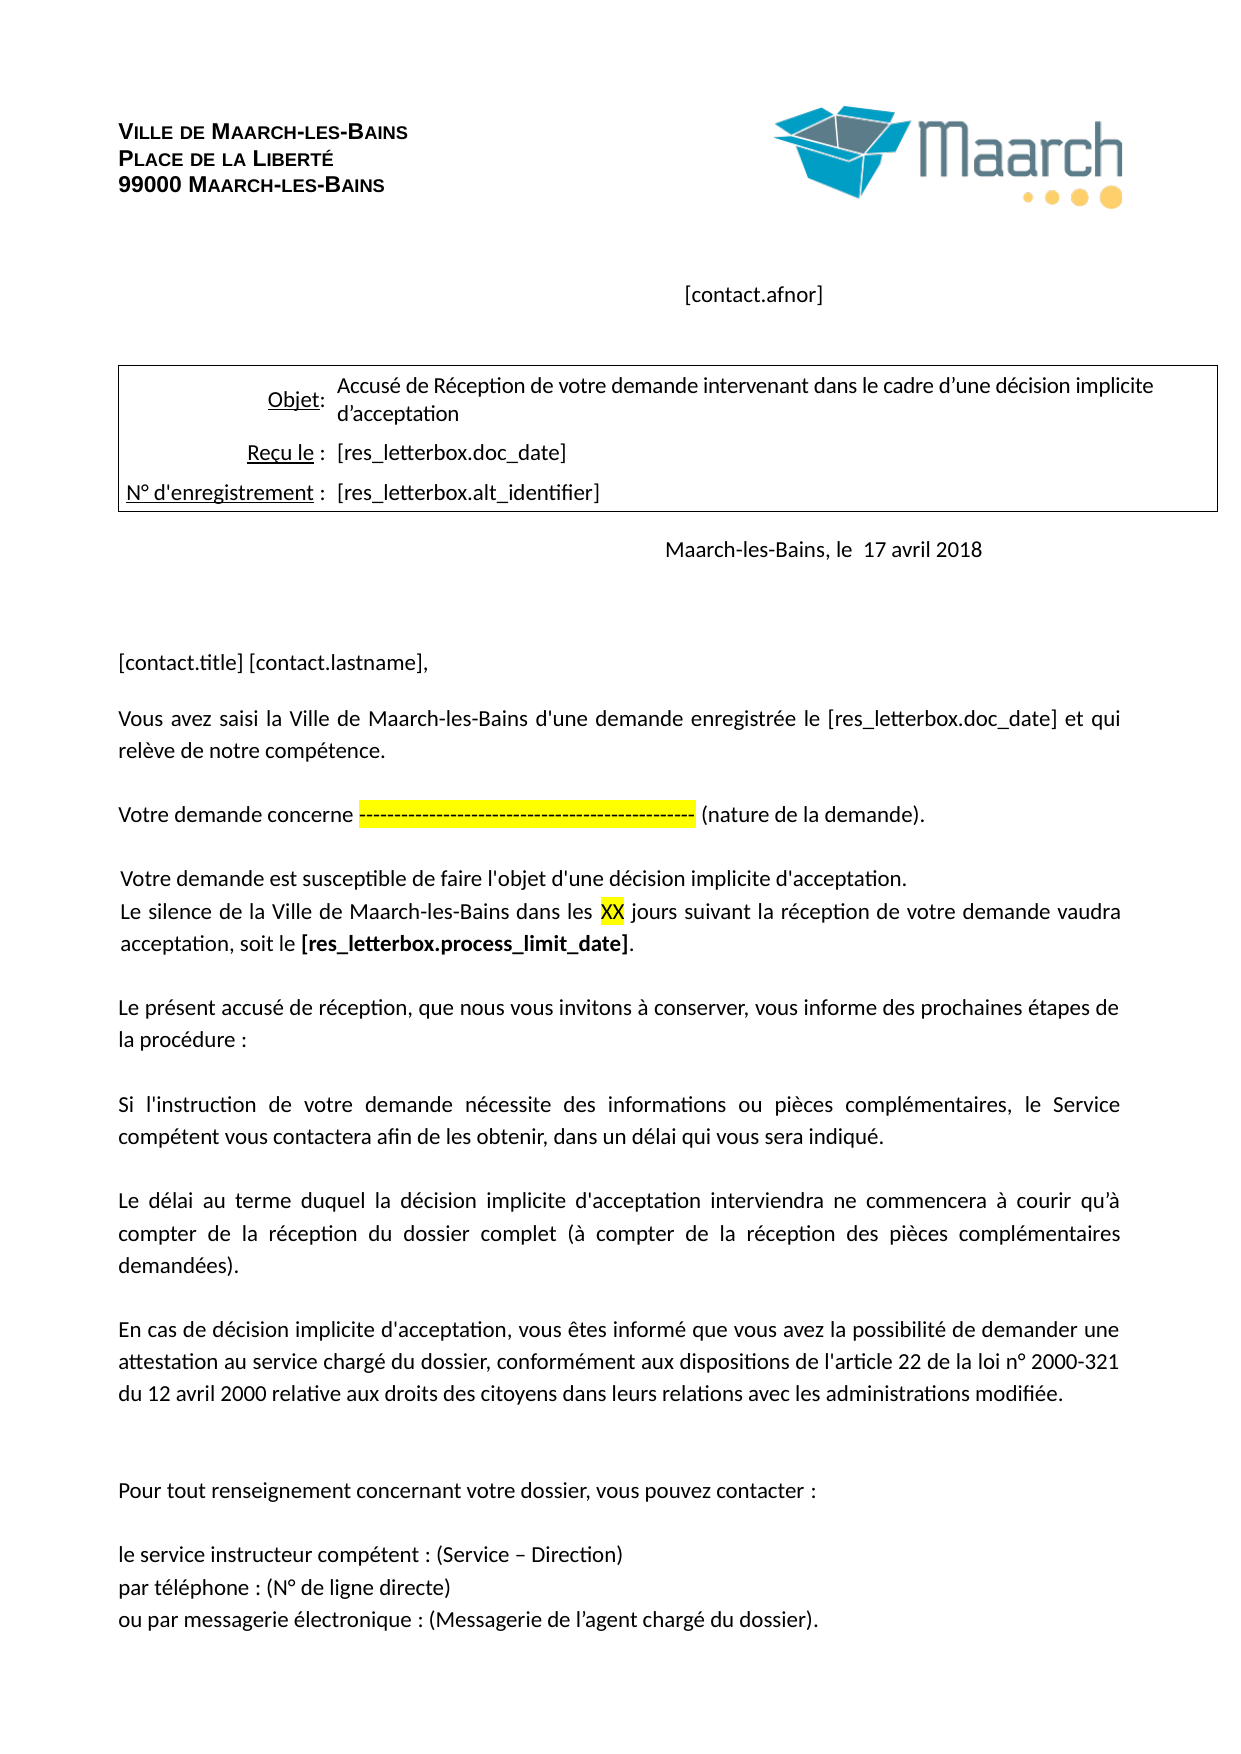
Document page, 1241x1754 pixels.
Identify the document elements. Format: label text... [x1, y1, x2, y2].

text Le silence de la Ville de Maarch-les-Bains dans les XX jours suivant la réception de votre demande vaudra acceptation, soit le [res_letterbox.process_limit_date]. [120, 897, 1122, 957]
text le service instructeur compétent : (Service – Direction) [118, 1541, 1122, 1568]
table_header Objet: [119, 366, 331, 432]
table_cell N° d'enregistrement : [119, 472, 331, 511]
text par téléphone : (N° de ligne directe) [118, 1573, 1122, 1601]
text [contact.title] [contact.lastname], [118, 648, 1122, 676]
table_cell [res_letterbox.doc_date] [331, 433, 1217, 472]
text Le délai au terme duquel la décision implicite d'acceptation interviendra ne commencera à courir qu’à compter de la réception du dossier complet (à compter de la réception des pièces complémentaires demandées). [118, 1186, 1122, 1279]
table_header [contact.afnor] [679, 275, 1217, 314]
table_header Accusé de Réception de votre demande intervenant dans le cadre d’une décision implicite d’acceptation [331, 366, 1217, 432]
text ou par messagerie électronique : (Messagerie de l’agent chargé du dossier). [118, 1605, 1122, 1633]
text Vous avez saisi la Ville de Maarch-les-Bains d'une demande enregistrée le [res_letterbox.doc_date] et qui relève de notre compétence. [118, 704, 1122, 764]
text Votre demande concerne ------------------------------------------------ (nature de la demande). [118, 800, 1122, 828]
text Votre demande est susceptible de faire l'objet d'une décision implicite d'acceptation. [120, 864, 1122, 893]
text Maarch-les-Bains, le 17 avril 2018 [148, 536, 1122, 563]
table_cell [res_letterbox.alt_identifier] [331, 472, 1217, 511]
table_cell Reçu le : [119, 433, 331, 472]
text En cas de décision implicite d'acceptation, vous êtes informé que vous avez la possibilité de demander une attestation au service chargé du dossier, conformément aux dispositions de l'article 22 de la loi n° 2000-321 du 12 avril 2000 relative aux droits des citoyens dans leurs relations avec les administrations modifiée. [118, 1315, 1122, 1408]
text Si l'instruction de votre demande nécessite des informations ou pièces complémentaires, le Service compétent vous contactera afin de les obtenir, dans un délai qui vous sera indiqué. [118, 1090, 1122, 1150]
text Pour tout renseignement concernant votre dossier, vous pouvez contacter : [118, 1476, 1122, 1504]
picture [773, 106, 1123, 209]
text Le présent accusé de réception, que nous vous invitons à conserver, vous informe des prochaines étapes de la procédure : [118, 993, 1122, 1053]
table_header [118, 275, 679, 314]
